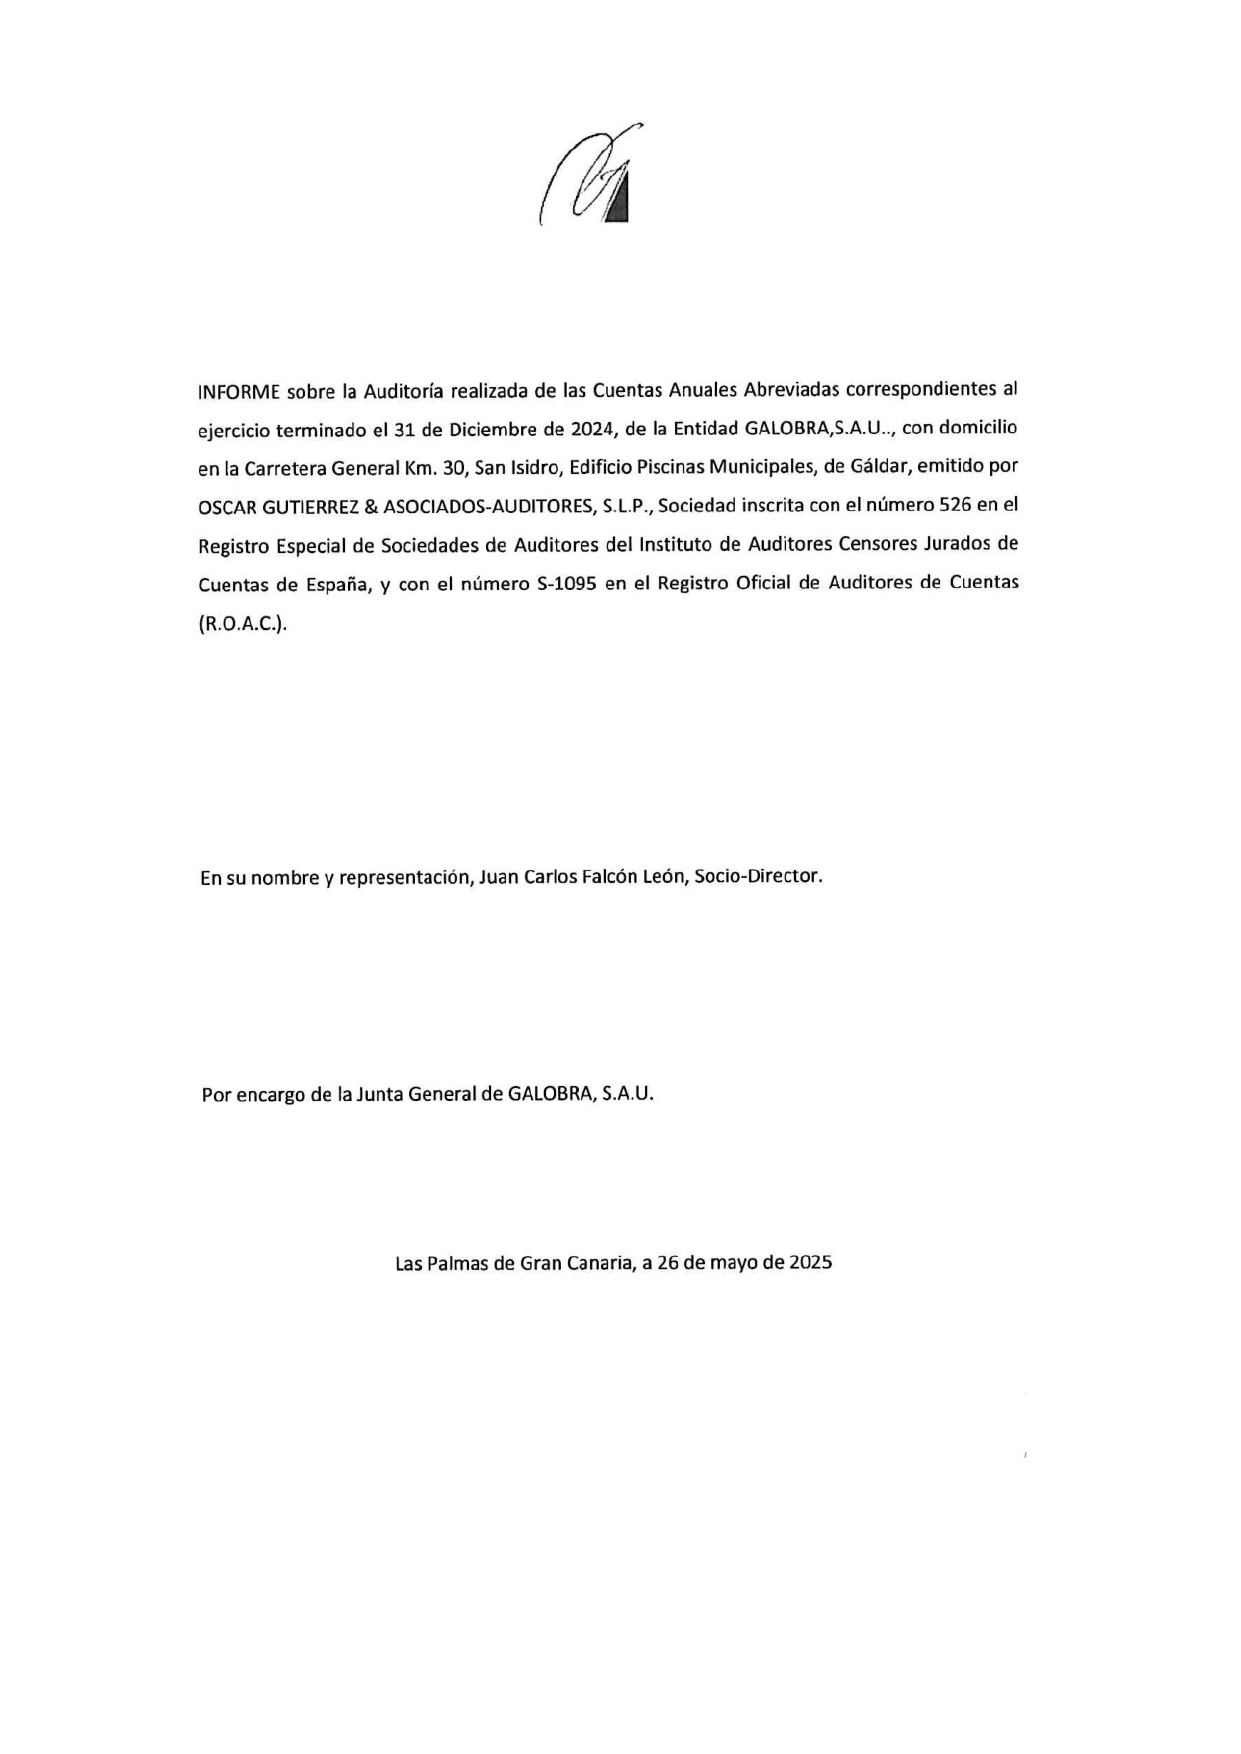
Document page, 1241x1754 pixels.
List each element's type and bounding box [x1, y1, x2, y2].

picture [47, 47, 1193, 1668]
